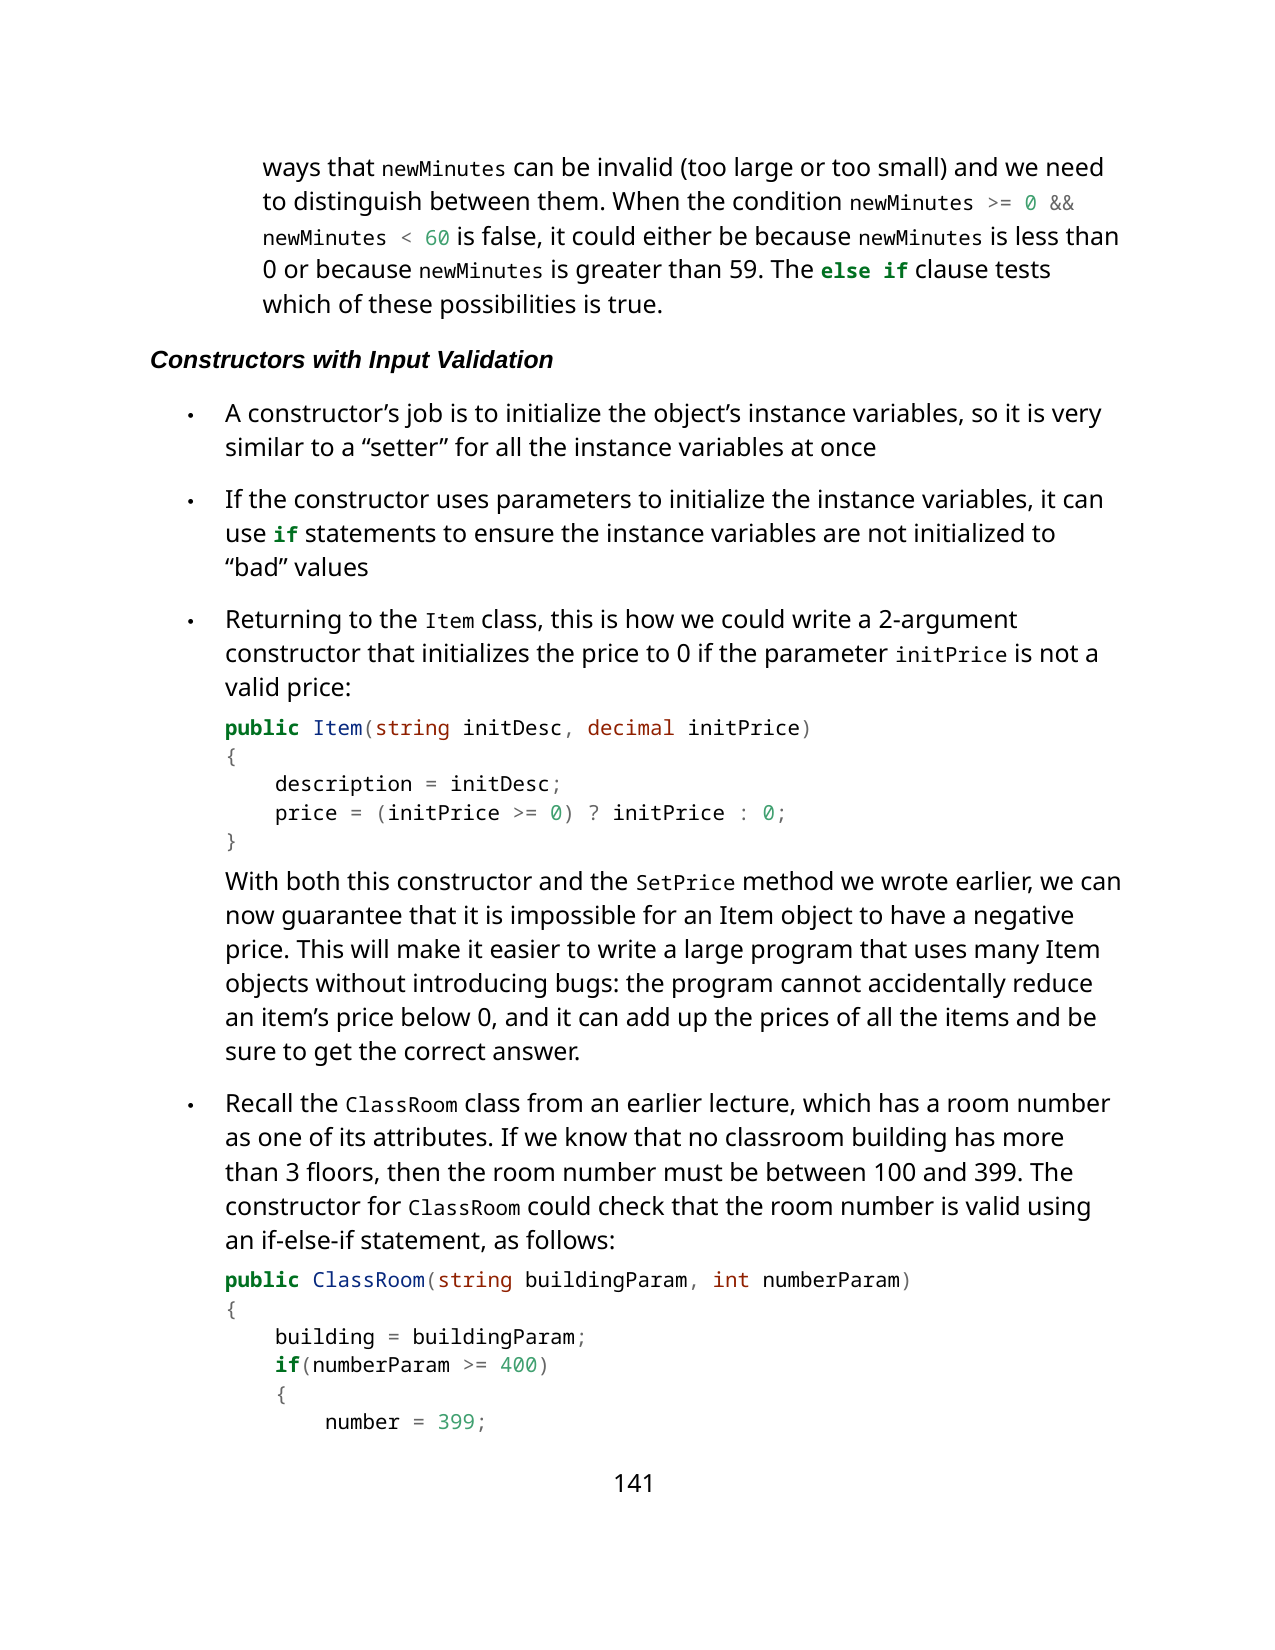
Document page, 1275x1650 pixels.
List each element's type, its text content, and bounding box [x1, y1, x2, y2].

list With both this constructor and the SetPrice method we wrote earlier, we can now guarantee that it is impossible for an Item object to have a negative price. This will make it easier to write a large program that uses many Item objects without introducing bugs: the program cannot accidentally reduce an item’s price below 0, and it can add up the prices of all the items and be sure to get the correct answer. [187, 864, 1125, 1068]
subtitle Constructors with Input Validation [150, 345, 1125, 374]
list If the constructor uses parameters to initialize the instance variables, it can use if statements to ensure the instance variables are not initialized to “bad” values [187, 481, 1125, 583]
list } [187, 826, 1125, 855]
list if(numberParam >= 400) [187, 1351, 1125, 1379]
list Recall the ClassRoom class from an earlier lecture, which has a room number as one of its attributes. If we know that no classroom building has more than 3 floors, then the room number must be between 100 and 399. The constructor for ClassRoom could check that the room number is valid using an if-else-if statement, as follows: [187, 1086, 1125, 1256]
list public ClassRoom(string buildingParam, int numberParam) [187, 1265, 1125, 1294]
list { [187, 1294, 1125, 1322]
list A constructor’s job is to initialize the object’s instance variables, so it is very similar to a “setter” for all the instance variables at once [187, 395, 1125, 463]
list Returning to the Item class, this is how we could write a 2-argument constructor that initializes the price to 0 if the parameter initPrice is not a valid price: [187, 601, 1125, 704]
list building = buildingParam; [187, 1322, 1125, 1351]
list { [187, 741, 1125, 769]
list price = (initPrice >= 0) ? initPrice : 0; [187, 798, 1125, 826]
list description = initDesc; [187, 769, 1125, 798]
list number = 399; [187, 1407, 1125, 1436]
list public Item(string initDesc, decimal initPrice) [187, 713, 1125, 741]
list ways that newMinutes can be invalid (too large or too small) and we need to distinguish between them. When the condition newMinutes >= 0 && newMinutes < 60 is false, it could either be because newMinutes is less than 0 or because newMinutes is greater than 59. The else if clause tests which of these possibilities is true. [225, 150, 1125, 320]
list { [187, 1379, 1125, 1407]
